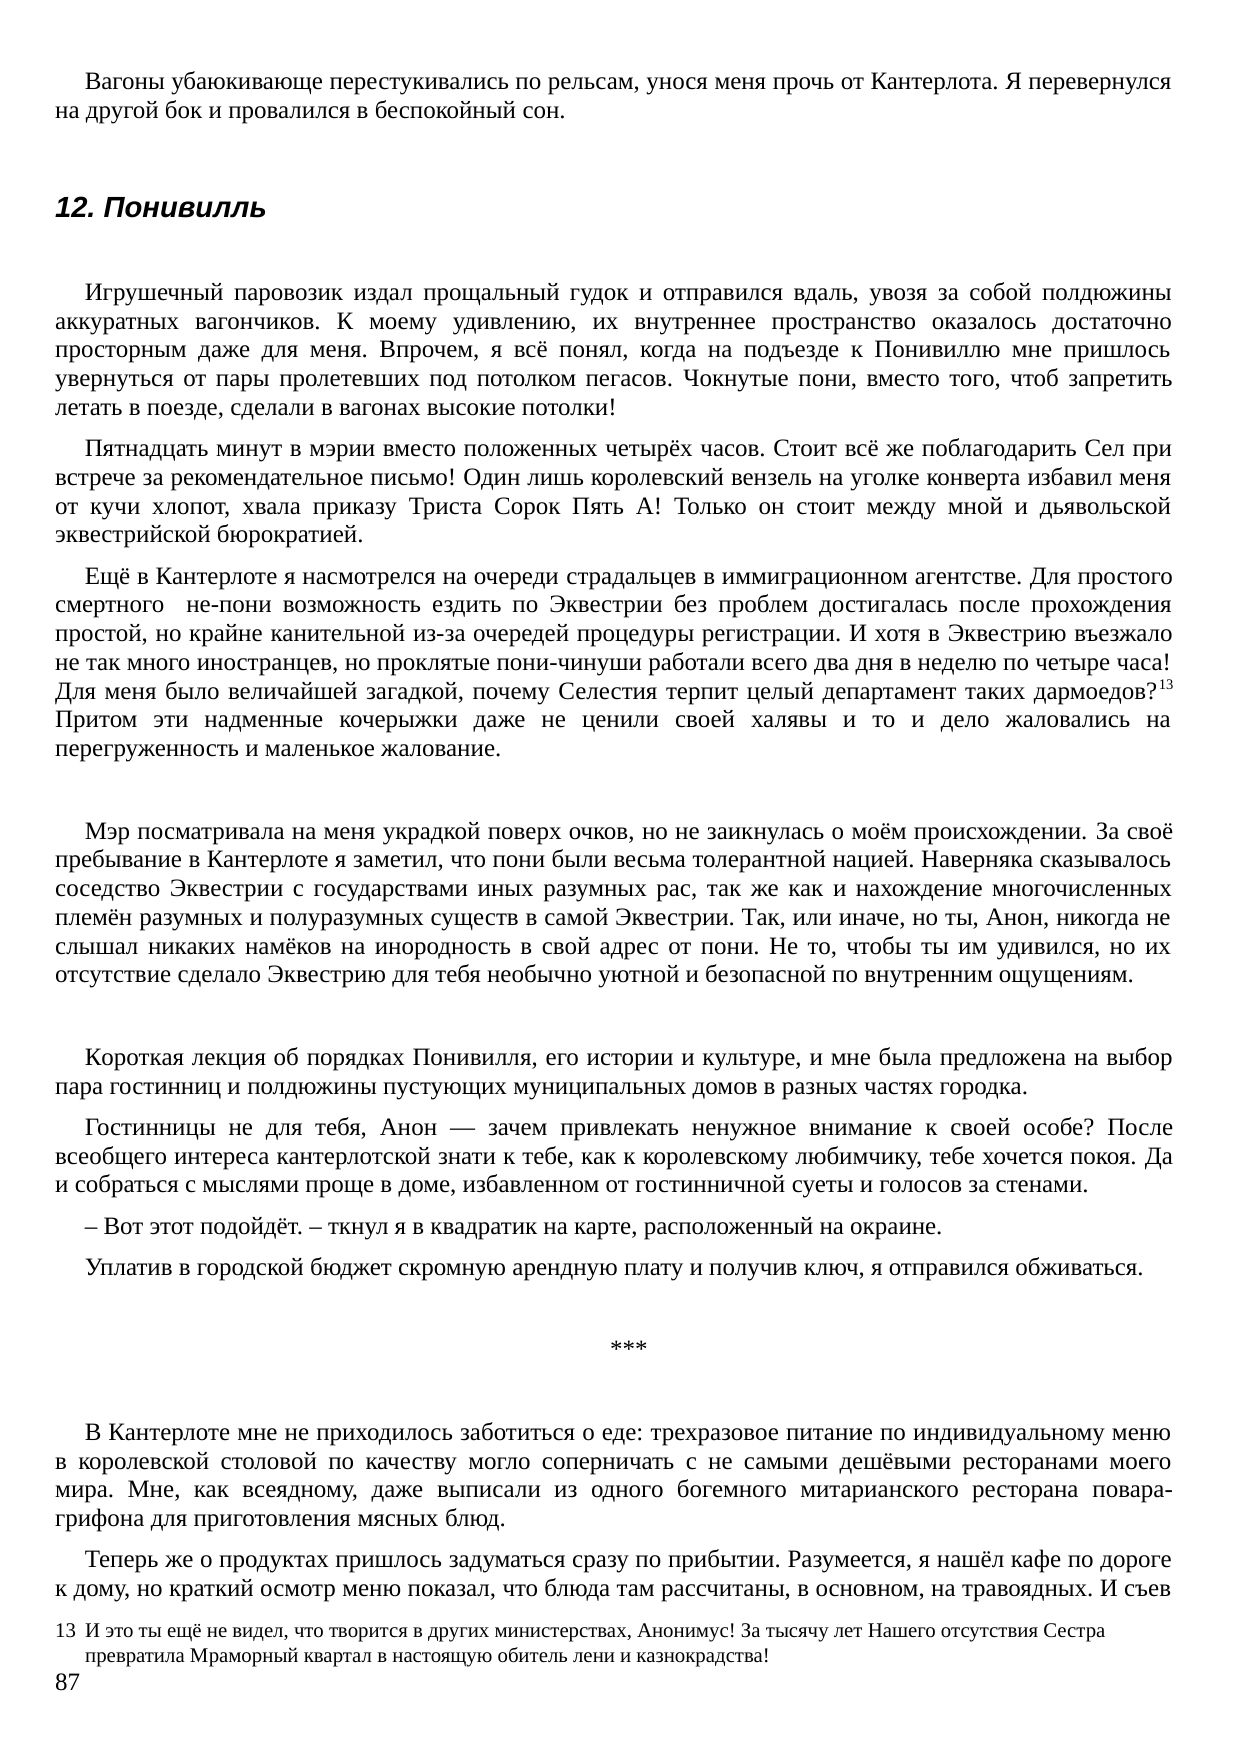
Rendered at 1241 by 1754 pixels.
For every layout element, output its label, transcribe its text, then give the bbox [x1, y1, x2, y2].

text Теперь же о продуктах пришлось задуматься сразу по прибытии. Разумеется, я нашёл кафе по дороге к дому, но краткий осмотр меню показал, что блюда там рассчитаны, в основном, на травоядных. И съев [55, 1544, 1173, 1602]
text В Кантерлоте мне не приходилось заботиться о еде: трехразовое питание по индивидуальному меню в королевской столовой по качеству могло соперничать с не самыми дешёвыми ресторанами моего мира. Мне, как всеядному, даже выписали из одного богемного митарианского ресторана повара-грифона для приготовления мясных блюд. [55, 1417, 1173, 1532]
text Ещё в Кантерлоте я насмотрелся на очереди страдальцев в иммиграционном агентстве. Для простого смертного не-пони возможность ездить по Эквестрии без проблем достигалась после прохождения простой, но крайне канительной из-за очередей процедуры регистрации. И хотя в Эквестрию въезжало не так много иностранцев, но проклятые пони-чинуши работали всего два дня в неделю по четыре часа! Для меня было величайшей загадкой, почему Селестия терпит целый департамент таких дармоедов? Притом эти надменные кочерыжки даже не ценили своей халявы и то и дело жаловались на перегруженность и маленькое жалование. [55, 561, 1173, 762]
text Короткая лекция об порядках Понивилля, его истории и культуре, и мне была предложена на выбор пара гостинниц и полдюжины пустующих муниципальных домов в разных частях городка. [55, 1042, 1173, 1099]
text Гостинницы не для тебя, Анон — зачем привлекать ненужное внимание к своей особе? После всеобщего интереса кантерлотской знати к тебе, как к королевскому любимчику, тебе хочется покоя. Да и собраться с мыслями проще в доме, избавленном от гостинничной суеты и голосов за стенами. [55, 1112, 1173, 1198]
text – Вот этот подойдёт. – ткнул я в квадратик на карте, расположенный на окраине. [55, 1211, 1173, 1239]
text Пятнадцать минут в мэрии вместо положенных четырёх часов. Стоит всё же поблагодарить Сел при встрече за рекомендательное письмо! Один лишь королевский вензель на уголке конверта избавил меня от кучи хлопот, хвала приказу Триста Сорок Пять А! Только он стоит между мной и дьявольской эквестрийской бюрократией. [55, 433, 1173, 548]
text *** [55, 1334, 1173, 1363]
text Игрушечный паровозик издал прощальный гудок и отправился вдаль, увозя за собой полдюжины аккуратных вагончиков. К моему удивлению, их внутреннее пространство оказалось достаточно просторным даже для меня. Впрочем, я всё понял, когда на подъезде к Понивиллю мне пришлось увернуться от пары пролетевших под потолком пегасов. Чокнутые пони, вместо того, чтоб запретить летать в поезде, сделали в вагонах высокие потолки! [55, 277, 1173, 421]
text Уплатив в городской бюджет скромную арендную плату и получив ключ, я отправился обживаться. [55, 1252, 1173, 1281]
text Мэр посматривала на меня украдкой поверх очков, но не заикнулась о моём происхождении. За своё пребывание в Кантерлоте я заметил, что пони были весьма толерантной нацией. Наверняка сказывалось соседство Эквестрии с государствами иных разумных рас, так же как и нахождение многочисленных племён разумных и полуразумных существ в самой Эквестрии. Так, или иначе, но ты, Анон, никогда не слышал никаких намёков на инородность в свой адрес от пони. Не то, чтобы ты им удивился, но их отсутствие сделало Эквестрию для тебя необычно уютной и безопасной по внутренним ощущениям. [55, 816, 1173, 988]
text Вагоны убаюкивающе перестукивались по рельсам, унося меня прочь от Кантерлота. Я перевернулся на другой бок и провалился в беспокойный сон. [55, 66, 1173, 123]
subtitle 12. Понивилль [55, 190, 1173, 223]
text И это ты ещё не видел, что творится в других министерствах, Анонимус! За тысячу лет Нашего отсутствия Сестра превратила Мраморный квартал в настоящую обитель лени и казнокрадства! [55, 1618, 1173, 1667]
